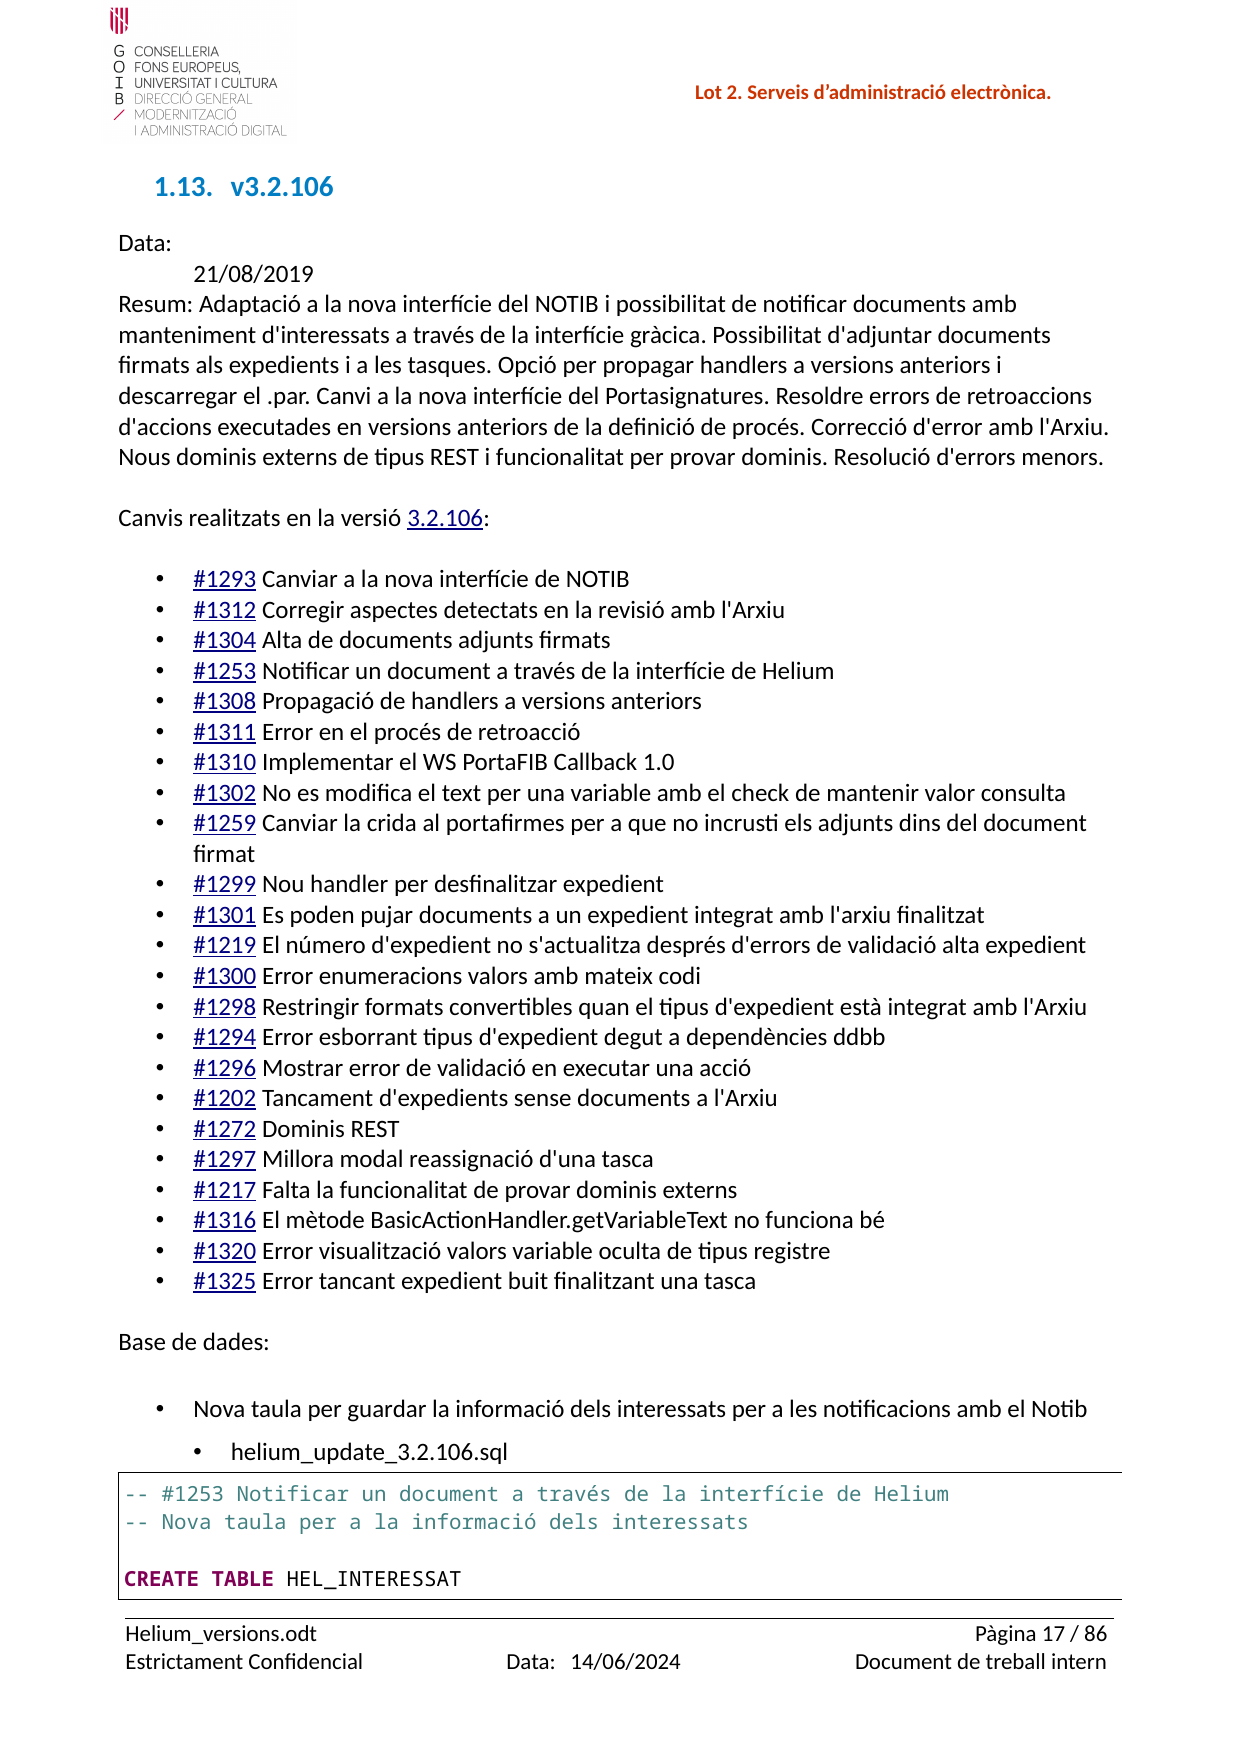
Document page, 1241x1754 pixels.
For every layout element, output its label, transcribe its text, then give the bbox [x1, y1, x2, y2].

text Canvis realitzats en la versió 3.2.106: [118, 502, 1122, 533]
list #1219 El número d'expedient no s'actualitza després d'errors de validació alta expedient [156, 929, 1122, 960]
table_header -- #1253 Notificar un document a través de la interfície de Helium -- Nova taula per a la informació dels interessats CREATE TABLE HEL_INTERESSAT [119, 1473, 1122, 1598]
text Data: [118, 228, 1122, 258]
text Base de dades: [118, 1326, 1122, 1357]
list #1304 Alta de documents adjunts firmats [156, 624, 1122, 655]
list #1299 Nou handler per desfinalitzar expedient [156, 868, 1122, 899]
list #1294 Error esborrant tipus d'expedient degut a dependències ddbb [156, 1021, 1122, 1052]
list #1310 Implementar el WS PortaFIB Callback 1.0 [156, 746, 1122, 777]
list #1293 Canviar a la nova interfície de NOTIB [156, 563, 1122, 594]
list #1300 Error enumeracions valors amb mateix codi [156, 960, 1122, 991]
list #1253 Notificar un document a través de la interfície de Helium [156, 655, 1122, 685]
subtitle v3.2.106 [153, 168, 1122, 204]
list #1325 Error tancant expedient buit finalitzant una tasca [156, 1265, 1122, 1296]
list #1217 Falta la funcionalitat de provar dominis externs [156, 1174, 1122, 1204]
list #1298 Restringir formats convertibles quan el tipus d'expedient està integrat amb l'Arxiu [156, 991, 1122, 1021]
list #1301 Es poden pujar documents a un expedient integrat amb l'arxiu finalitzat [156, 899, 1122, 929]
list Nova taula per guardar la informació dels interessats per a les notificacions amb el Notib [156, 1393, 1122, 1424]
list helium_update_3.2.106.sql [193, 1436, 1122, 1466]
list #1311 Error en el procés de retroacció [156, 716, 1122, 746]
list #1316 El mètode BasicActionHandler.getVariableText no funciona bé [156, 1204, 1122, 1235]
list #1202 Tancament d'expedients sense documents a l'Arxiu [156, 1082, 1122, 1113]
list #1297 Millora modal reassignació d'una tasca [156, 1143, 1122, 1174]
list #1308 Propagació de handlers a versions anteriors [156, 685, 1122, 716]
list #1320 Error visualització valors variable oculta de tipus registre [156, 1235, 1122, 1265]
list #1272 Dominis REST [156, 1113, 1122, 1143]
picture [100, 0, 297, 144]
list #1312 Corregir aspectes detectats en la revisió amb l'Arxiu [156, 594, 1122, 624]
list #1259 Canviar la crida al portafirmes per a que no incrusti els adjunts dins del document firmat [156, 807, 1122, 868]
list #1302 No es modifica el text per una variable amb el check de mantenir valor consulta [156, 777, 1122, 807]
text Resum: Adaptació a la nova interfície del NOTIB i possibilitat de notificar documents amb manteniment d'interessats a través de la interfície gràcica. Possibilitat d'adjuntar documents firmats als expedients i a les tasques. Opció per propagar handlers a versions anteriors i descarregar el .par. Canvi a la nova interfície del Portasignatures. Resoldre errors de retroaccions d'accions executades en versions anteriors de la definició de procés. Correcció d'error amb l'Arxiu. Nous dominis externs de tipus REST i funcionalitat per provar dominis. Resolució d'errors menors. [118, 289, 1122, 472]
list #1296 Mostrar error de validació en executar una acció [156, 1052, 1122, 1082]
text 21/08/2019 [118, 258, 1122, 289]
